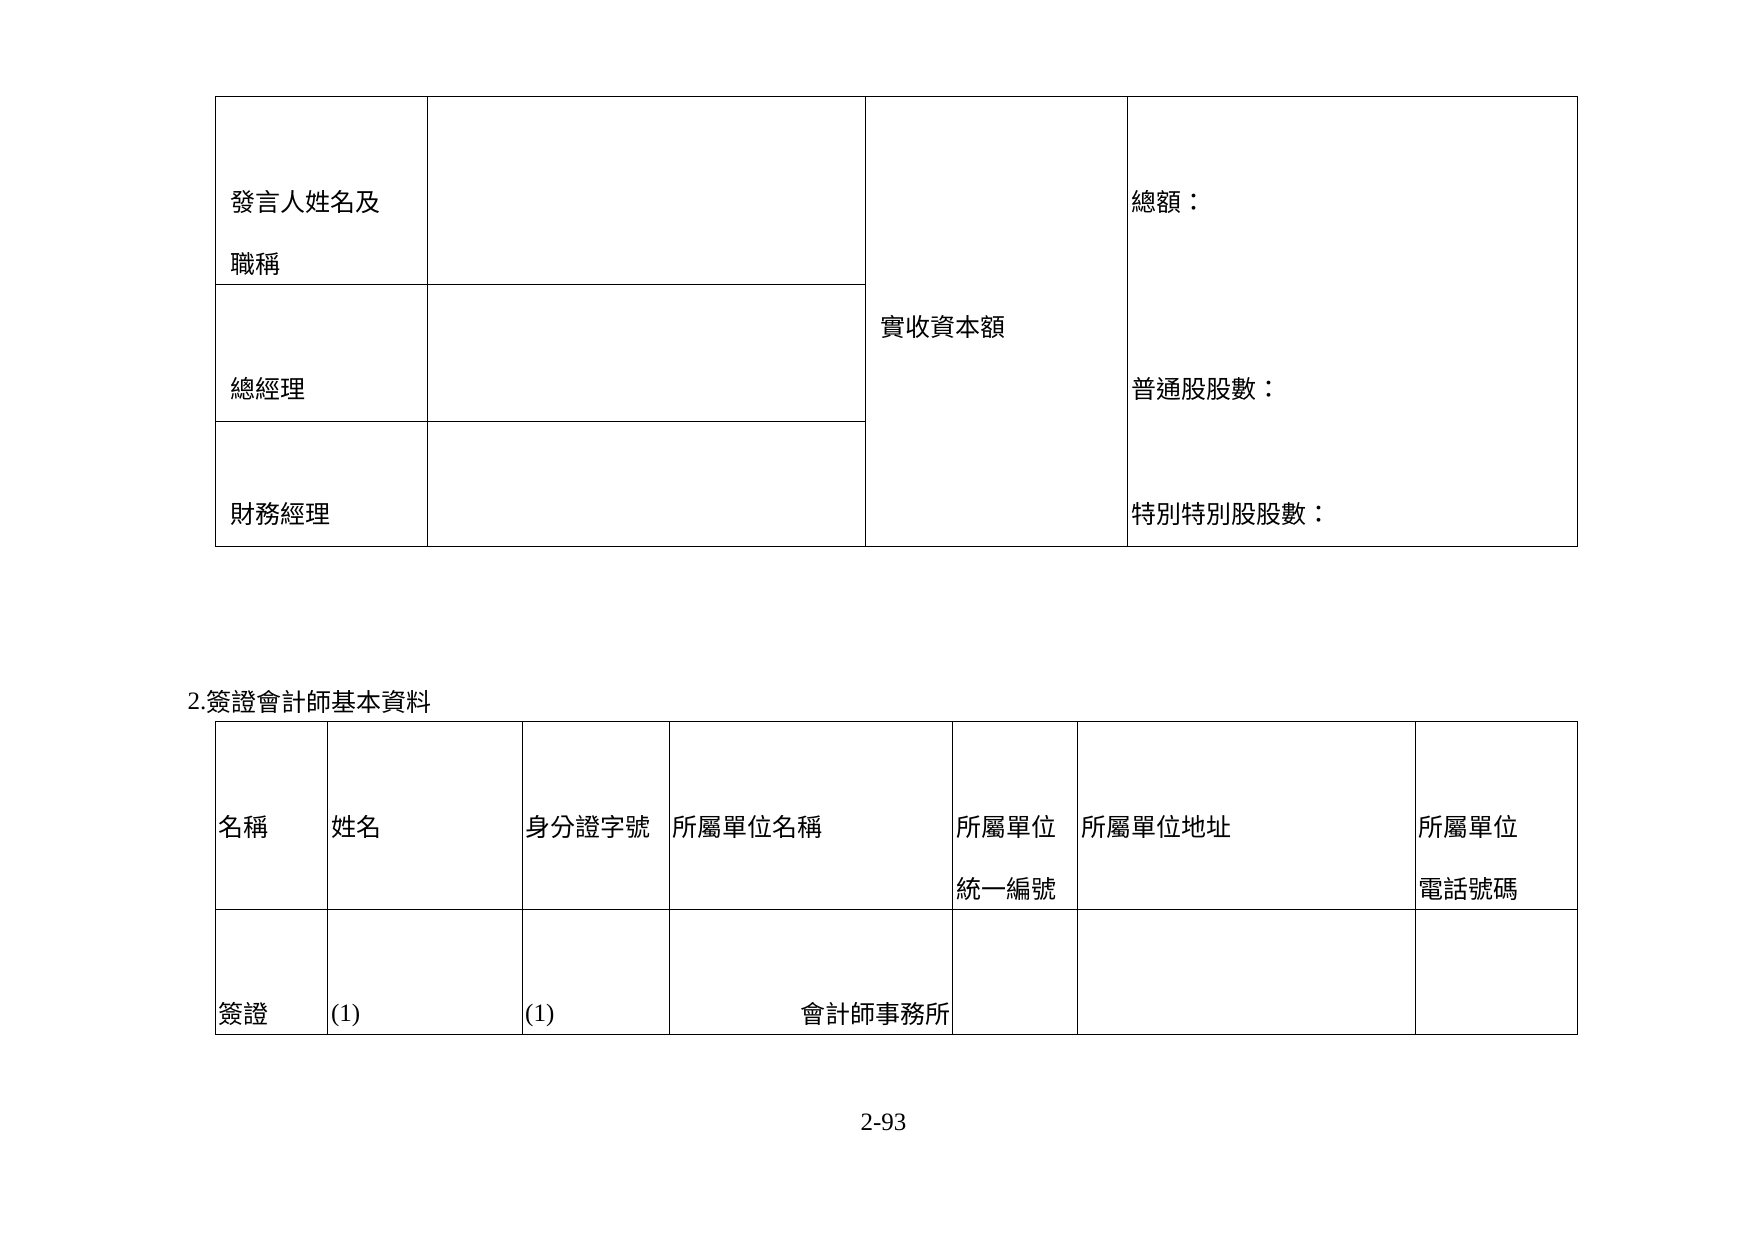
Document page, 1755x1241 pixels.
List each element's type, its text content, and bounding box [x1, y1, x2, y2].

table_header 名稱 [216, 722, 327, 908]
table_cell 簽證 [216, 910, 327, 1033]
table_cell [428, 285, 865, 421]
table_cell (1) [328, 910, 522, 1033]
table_header 所屬單位 電話號碼 [1416, 722, 1577, 908]
table_cell [428, 97, 865, 283]
table_cell [953, 910, 1077, 1033]
table_cell [1416, 910, 1577, 1033]
table_cell [1078, 910, 1415, 1033]
table_header 姓名 [328, 722, 522, 908]
table_header 所屬單位地址 [1078, 722, 1415, 908]
table_cell 會計師事務所 [670, 910, 952, 1033]
table_header 所屬單位統一編號 [953, 722, 1077, 908]
table_cell 總經理 [216, 285, 427, 421]
table_cell 實收資本額 [866, 97, 1127, 546]
table_header 所屬單位名稱 [670, 722, 952, 908]
table_cell [428, 422, 865, 546]
text 2.簽證會計師基本資料 [150, 658, 1604, 721]
table_cell 總額： 普通股股數： 特別特別股股數： [1128, 97, 1577, 546]
table_cell 財務經理 [216, 422, 427, 546]
table_cell (1) [523, 910, 669, 1033]
table_cell 發言人姓名及 職稱 [216, 97, 427, 283]
table_header 身分證字號 [523, 722, 669, 908]
